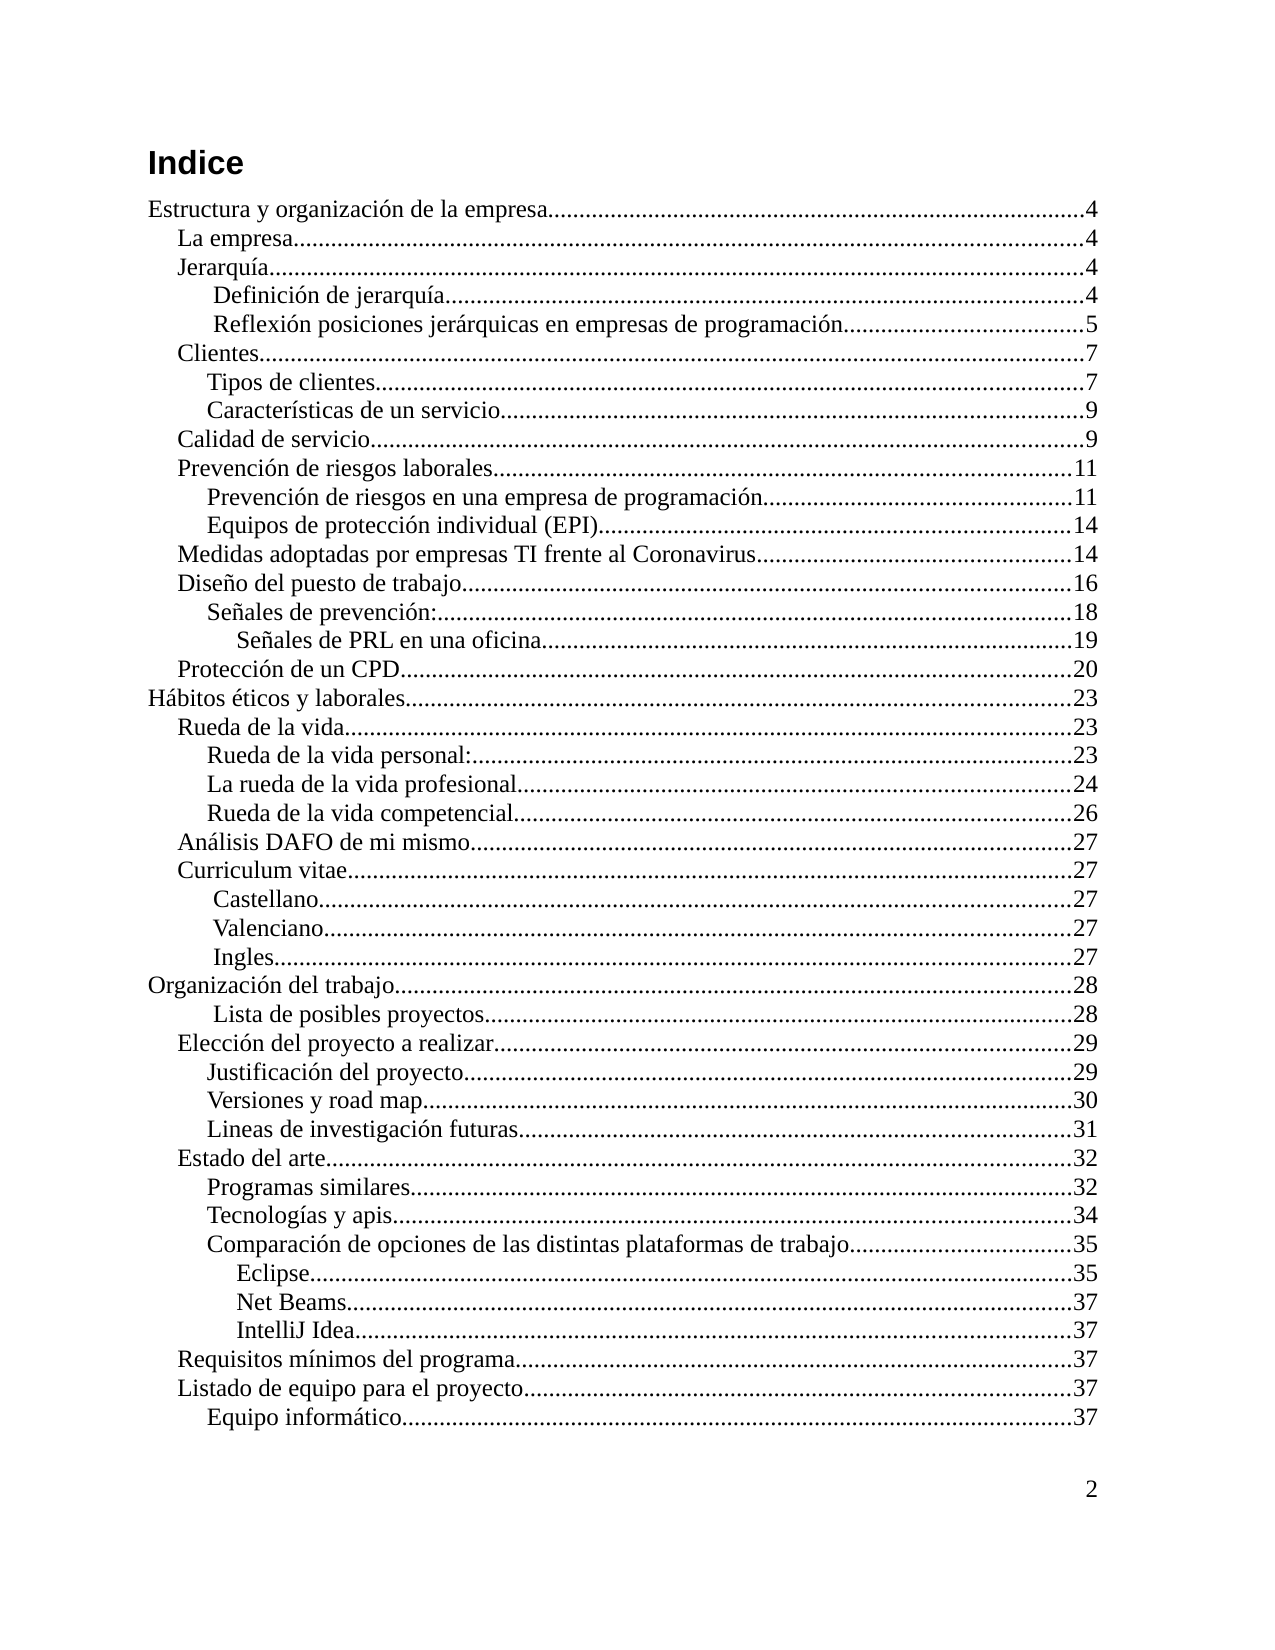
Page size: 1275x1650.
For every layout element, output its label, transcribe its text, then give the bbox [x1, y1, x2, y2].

text Señales de PRL en una oficina 19 [236, 625, 1098, 654]
text Características de un servicio 9 [207, 395, 1098, 424]
text Señales de prevención: 18 [207, 597, 1098, 625]
text IntelliJ Idea 37 [236, 1315, 1098, 1344]
text Comparación de opciones de las distintas plataformas de trabajo 35 [207, 1229, 1098, 1258]
text La empresa 4 [177, 223, 1098, 252]
text Lista de posibles proyectos 28 [207, 999, 1098, 1028]
text Valenciano 27 [207, 913, 1098, 942]
text Definición de jerarquía 4 [207, 280, 1098, 309]
text Clientes 7 [177, 338, 1098, 367]
text Ingles 27 [207, 942, 1098, 970]
text Net Beams 37 [236, 1287, 1098, 1315]
text Equipos de protección individual (EPI) 14 [207, 510, 1098, 539]
text Tecnologías y apis 34 [207, 1200, 1098, 1229]
text La rueda de la vida profesional 24 [207, 769, 1098, 798]
text Análisis DAFO de mi mismo 27 [177, 827, 1098, 855]
text Programas similares 32 [207, 1172, 1098, 1200]
text Estado del arte 32 [177, 1143, 1098, 1172]
text Estructura y organización de la empresa 4 [148, 194, 1098, 223]
text Castellano 27 [207, 884, 1098, 913]
text Rueda de la vida personal: 23 [207, 740, 1098, 769]
text Curriculum vitae 27 [177, 855, 1098, 884]
text Eclipse 35 [236, 1258, 1098, 1287]
text Diseño del puesto de trabajo 16 [177, 568, 1098, 597]
subtitle Indice [148, 143, 1098, 182]
text Rueda de la vida competencial 26 [207, 798, 1098, 827]
text Tipos de clientes 7 [207, 367, 1098, 395]
text Jerarquía 4 [177, 252, 1098, 280]
text Equipo informático 37 [207, 1402, 1098, 1430]
text Listado de equipo para el proyecto 37 [177, 1373, 1098, 1402]
text Prevención de riesgos laborales 11 [177, 453, 1098, 482]
text Calidad de servicio 9 [177, 424, 1098, 453]
text Reflexión posiciones jerárquicas en empresas de programación 5 [207, 309, 1098, 338]
text Prevención de riesgos en una empresa de programación 11 [207, 482, 1098, 510]
text Hábitos éticos y laborales 23 [148, 683, 1098, 712]
text Rueda de la vida 23 [177, 712, 1098, 740]
text Justificación del proyecto 29 [207, 1057, 1098, 1085]
text Organización del trabajo 28 [148, 970, 1098, 999]
text Elección del proyecto a realizar 29 [177, 1028, 1098, 1057]
text Medidas adoptadas por empresas TI frente al Coronavirus 14 [177, 539, 1098, 568]
text Protección de un CPD 20 [177, 654, 1098, 683]
text Lineas de investigación futuras 31 [207, 1114, 1098, 1143]
text Requisitos mínimos del programa 37 [177, 1344, 1098, 1373]
text Versiones y road map 30 [207, 1085, 1098, 1114]
